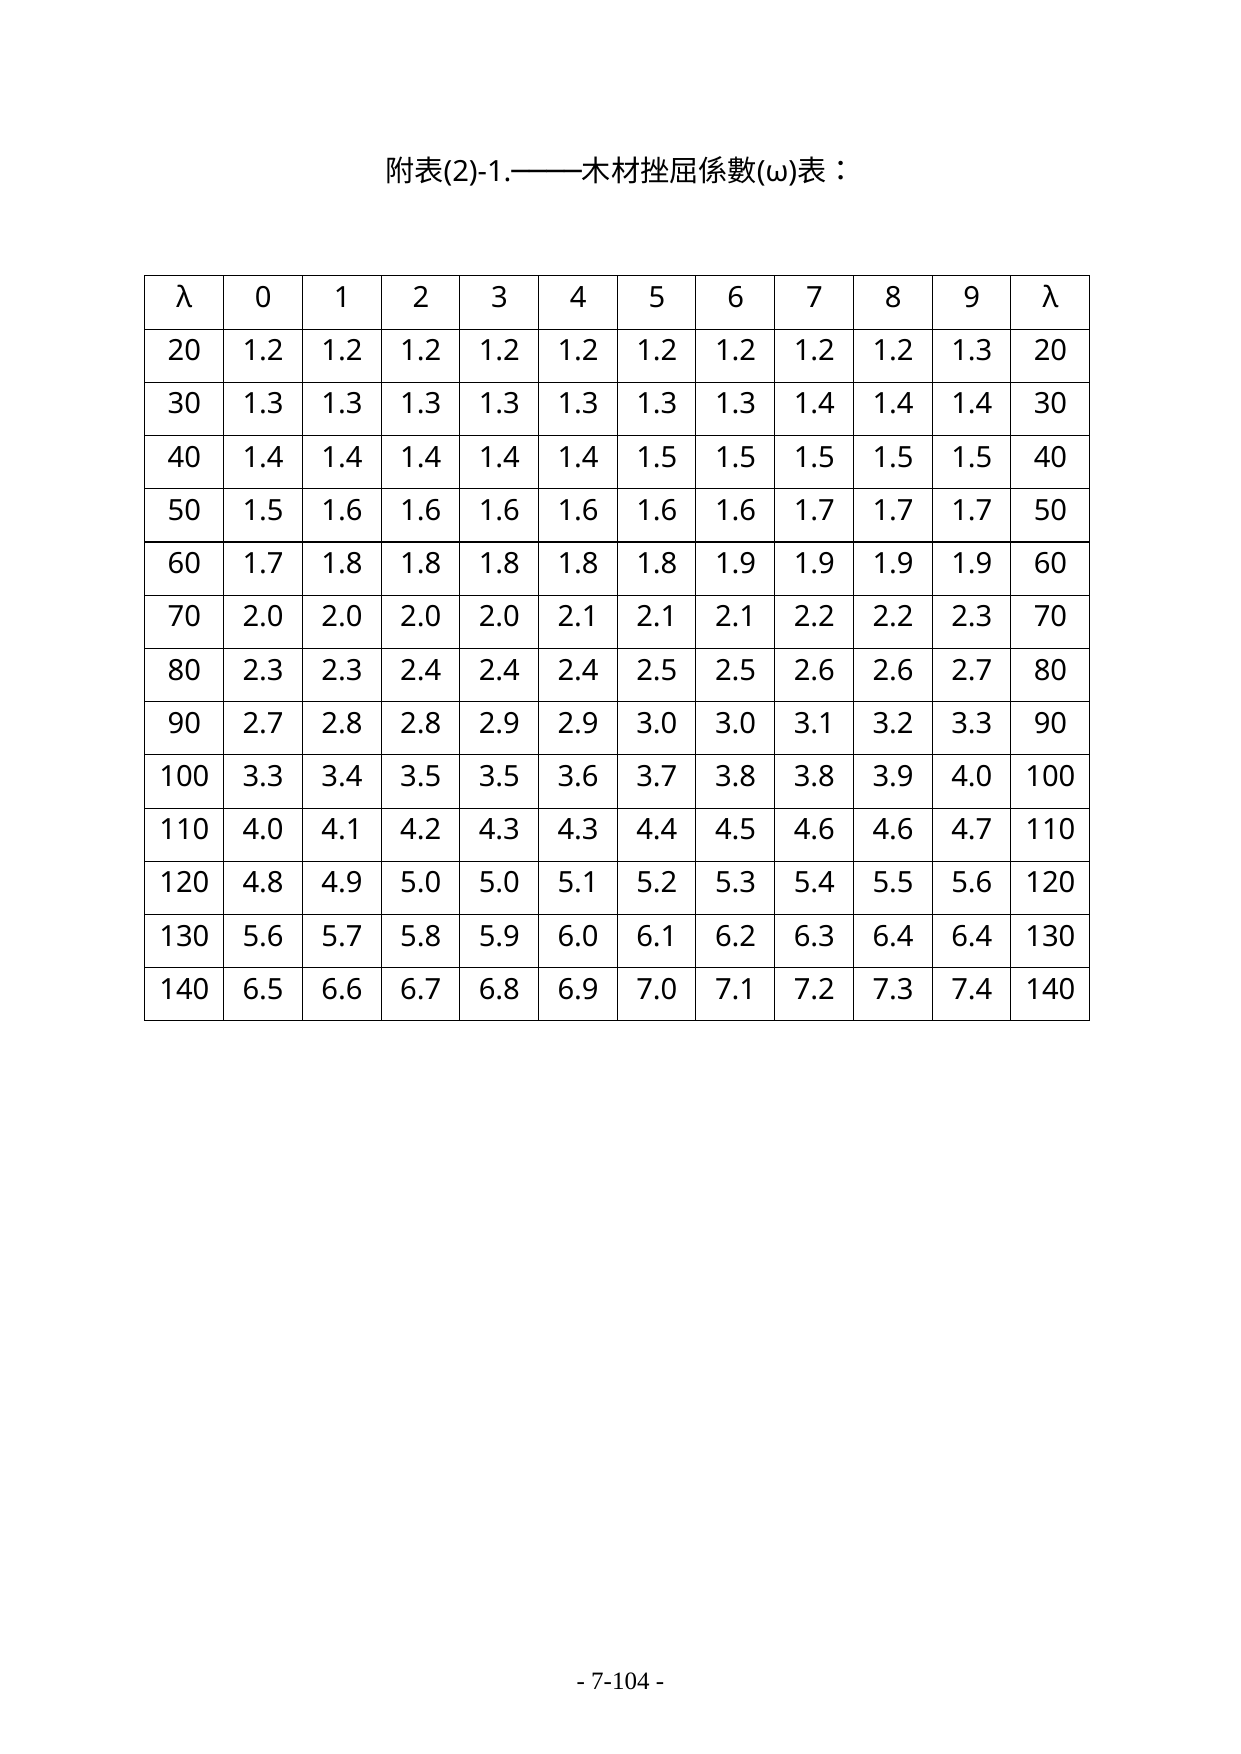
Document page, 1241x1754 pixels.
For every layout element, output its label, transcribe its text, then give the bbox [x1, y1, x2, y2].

table_cell 1.2 [775, 330, 853, 382]
table_cell 1.4 [775, 383, 853, 435]
table_cell 5.3 [696, 862, 774, 914]
table_cell 5.8 [382, 915, 459, 967]
table_cell 1.4 [303, 436, 381, 488]
table_cell 100 [1011, 755, 1089, 807]
table_cell 1.4 [854, 383, 932, 435]
table_cell 60 [145, 543, 223, 594]
table_cell 5.5 [854, 862, 932, 914]
table_cell 5.9 [460, 915, 538, 967]
table_header 6 [696, 276, 774, 328]
table_cell 6.4 [933, 915, 1010, 967]
table_cell 30 [145, 383, 223, 435]
table_header 8 [854, 276, 932, 328]
table_cell 2.1 [696, 596, 774, 648]
table_cell 1.5 [696, 436, 774, 488]
table_cell 3.0 [696, 702, 774, 754]
table_cell 1.6 [696, 489, 774, 541]
table_cell 100 [145, 755, 223, 807]
table_cell 1.4 [224, 436, 302, 488]
table_cell 4.6 [775, 809, 853, 861]
table_cell 120 [145, 862, 223, 914]
table_cell 1.3 [460, 383, 538, 435]
table_header 0 [224, 276, 302, 328]
table_cell 1.2 [696, 330, 774, 382]
table_cell 7.0 [618, 968, 695, 1020]
table_cell 4.8 [224, 862, 302, 914]
table_cell 140 [145, 968, 223, 1020]
table_cell 110 [145, 809, 223, 861]
table_cell 1.7 [933, 489, 1010, 541]
table_cell 6.0 [539, 915, 617, 967]
table_cell 1.9 [775, 543, 853, 594]
table_cell 1.3 [539, 383, 617, 435]
table_cell 2.3 [933, 596, 1010, 648]
table_cell 1.5 [618, 436, 695, 488]
table_cell 2.6 [775, 649, 853, 701]
table_cell 3.9 [854, 755, 932, 807]
table_cell 4.6 [854, 809, 932, 861]
text 附表(2)-1.────木材挫屈係數(ω)表： [148, 148, 1092, 190]
table_cell 6.1 [618, 915, 695, 967]
table_cell 5.7 [303, 915, 381, 967]
table_cell 5.0 [382, 862, 459, 914]
table_header λ [145, 276, 223, 328]
table_cell 3.2 [854, 702, 932, 754]
table_cell 4.5 [696, 809, 774, 861]
table_cell 3.0 [618, 702, 695, 754]
table_cell 7.3 [854, 968, 932, 1020]
table_cell 1.4 [460, 436, 538, 488]
table_cell 3.3 [933, 702, 1010, 754]
table_cell 5.4 [775, 862, 853, 914]
table_cell 1.3 [224, 383, 302, 435]
table_cell 1.4 [539, 436, 617, 488]
table_cell 6.2 [696, 915, 774, 967]
table_header λ [1011, 276, 1089, 328]
table_cell 6.9 [539, 968, 617, 1020]
table_cell 4.9 [303, 862, 381, 914]
table_cell 5.0 [460, 862, 538, 914]
table_cell 2.3 [303, 649, 381, 701]
table_header 3 [460, 276, 538, 328]
table_cell 2.1 [618, 596, 695, 648]
table_cell 50 [1011, 489, 1089, 541]
table_cell 1.8 [382, 543, 459, 594]
table_cell 4.2 [382, 809, 459, 861]
table_cell 1.2 [303, 330, 381, 382]
table_cell 4.1 [303, 809, 381, 861]
table_cell 6.8 [460, 968, 538, 1020]
table_cell 1.9 [933, 543, 1010, 594]
table_cell 70 [145, 596, 223, 648]
table_cell 5.1 [539, 862, 617, 914]
table_cell 3.8 [696, 755, 774, 807]
table_cell 1.6 [382, 489, 459, 541]
table_cell 2.3 [224, 649, 302, 701]
table_cell 1.2 [618, 330, 695, 382]
table_cell 1.7 [854, 489, 932, 541]
table_cell 1.3 [382, 383, 459, 435]
table_cell 60 [1011, 543, 1089, 594]
table_cell 130 [145, 915, 223, 967]
table_cell 2.4 [460, 649, 538, 701]
table_cell 80 [145, 649, 223, 701]
table_cell 4.0 [224, 809, 302, 861]
table_cell 80 [1011, 649, 1089, 701]
table_cell 2.0 [382, 596, 459, 648]
table_cell 4.3 [539, 809, 617, 861]
table_header 1 [303, 276, 381, 328]
table_cell 3.1 [775, 702, 853, 754]
table_cell 1.2 [854, 330, 932, 382]
table_cell 50 [145, 489, 223, 541]
table_cell 1.8 [303, 543, 381, 594]
table_cell 70 [1011, 596, 1089, 648]
table_cell 1.2 [224, 330, 302, 382]
table_cell 1.3 [933, 330, 1010, 382]
table_cell 1.7 [224, 543, 302, 594]
table_cell 110 [1011, 809, 1089, 861]
table_cell 2.0 [460, 596, 538, 648]
table_cell 7.4 [933, 968, 1010, 1020]
table_cell 2.2 [854, 596, 932, 648]
table_cell 30 [1011, 383, 1089, 435]
table_cell 4.4 [618, 809, 695, 861]
table_cell 2.7 [933, 649, 1010, 701]
table_cell 20 [145, 330, 223, 382]
table_cell 7.1 [696, 968, 774, 1020]
table_cell 2.9 [539, 702, 617, 754]
table_cell 4.7 [933, 809, 1010, 861]
table_cell 1.2 [539, 330, 617, 382]
table_cell 2.1 [539, 596, 617, 648]
table_header 9 [933, 276, 1010, 328]
table_cell 6.3 [775, 915, 853, 967]
table_cell 2.0 [224, 596, 302, 648]
table_cell 3.5 [382, 755, 459, 807]
table_cell 1.2 [460, 330, 538, 382]
table_cell 1.8 [618, 543, 695, 594]
table_cell 1.6 [303, 489, 381, 541]
table_cell 90 [1011, 702, 1089, 754]
table_header 7 [775, 276, 853, 328]
table_cell 2.7 [224, 702, 302, 754]
table_cell 1.3 [618, 383, 695, 435]
table_header 5 [618, 276, 695, 328]
table_cell 1.2 [382, 330, 459, 382]
table_cell 2.6 [854, 649, 932, 701]
table_cell 2.4 [539, 649, 617, 701]
table_cell 1.6 [539, 489, 617, 541]
table_cell 2.4 [382, 649, 459, 701]
table_cell 1.6 [618, 489, 695, 541]
table_cell 3.5 [460, 755, 538, 807]
table_cell 1.4 [933, 383, 1010, 435]
table_cell 4.3 [460, 809, 538, 861]
table_cell 2.8 [303, 702, 381, 754]
table_cell 1.5 [933, 436, 1010, 488]
table_cell 120 [1011, 862, 1089, 914]
table_cell 2.0 [303, 596, 381, 648]
table_header 2 [382, 276, 459, 328]
table_cell 6.7 [382, 968, 459, 1020]
table_cell 1.4 [382, 436, 459, 488]
table_cell 1.9 [696, 543, 774, 594]
table_cell 3.7 [618, 755, 695, 807]
table_cell 1.7 [775, 489, 853, 541]
table_cell 7.2 [775, 968, 853, 1020]
table_cell 2.5 [618, 649, 695, 701]
table_cell 5.6 [933, 862, 1010, 914]
table_cell 1.3 [303, 383, 381, 435]
table_cell 2.9 [460, 702, 538, 754]
table_cell 20 [1011, 330, 1089, 382]
table_cell 6.5 [224, 968, 302, 1020]
table_cell 1.6 [460, 489, 538, 541]
table_cell 4.0 [933, 755, 1010, 807]
table_cell 2.5 [696, 649, 774, 701]
table_cell 3.8 [775, 755, 853, 807]
table_cell 1.5 [854, 436, 932, 488]
table_header 4 [539, 276, 617, 328]
table_cell 2.2 [775, 596, 853, 648]
table_cell 5.2 [618, 862, 695, 914]
table_cell 1.3 [696, 383, 774, 435]
table_cell 1.8 [460, 543, 538, 594]
table_cell 90 [145, 702, 223, 754]
table_cell 2.8 [382, 702, 459, 754]
table_cell 1.5 [775, 436, 853, 488]
table_cell 140 [1011, 968, 1089, 1020]
table_cell 1.5 [224, 489, 302, 541]
table_cell 3.6 [539, 755, 617, 807]
table_cell 40 [145, 436, 223, 488]
table_cell 6.4 [854, 915, 932, 967]
table_cell 3.4 [303, 755, 381, 807]
table_cell 6.6 [303, 968, 381, 1020]
table_cell 1.9 [854, 543, 932, 594]
table_cell 3.3 [224, 755, 302, 807]
table_cell 130 [1011, 915, 1089, 967]
table_cell 1.8 [539, 543, 617, 594]
table_cell 5.6 [224, 915, 302, 967]
table_cell 40 [1011, 436, 1089, 488]
